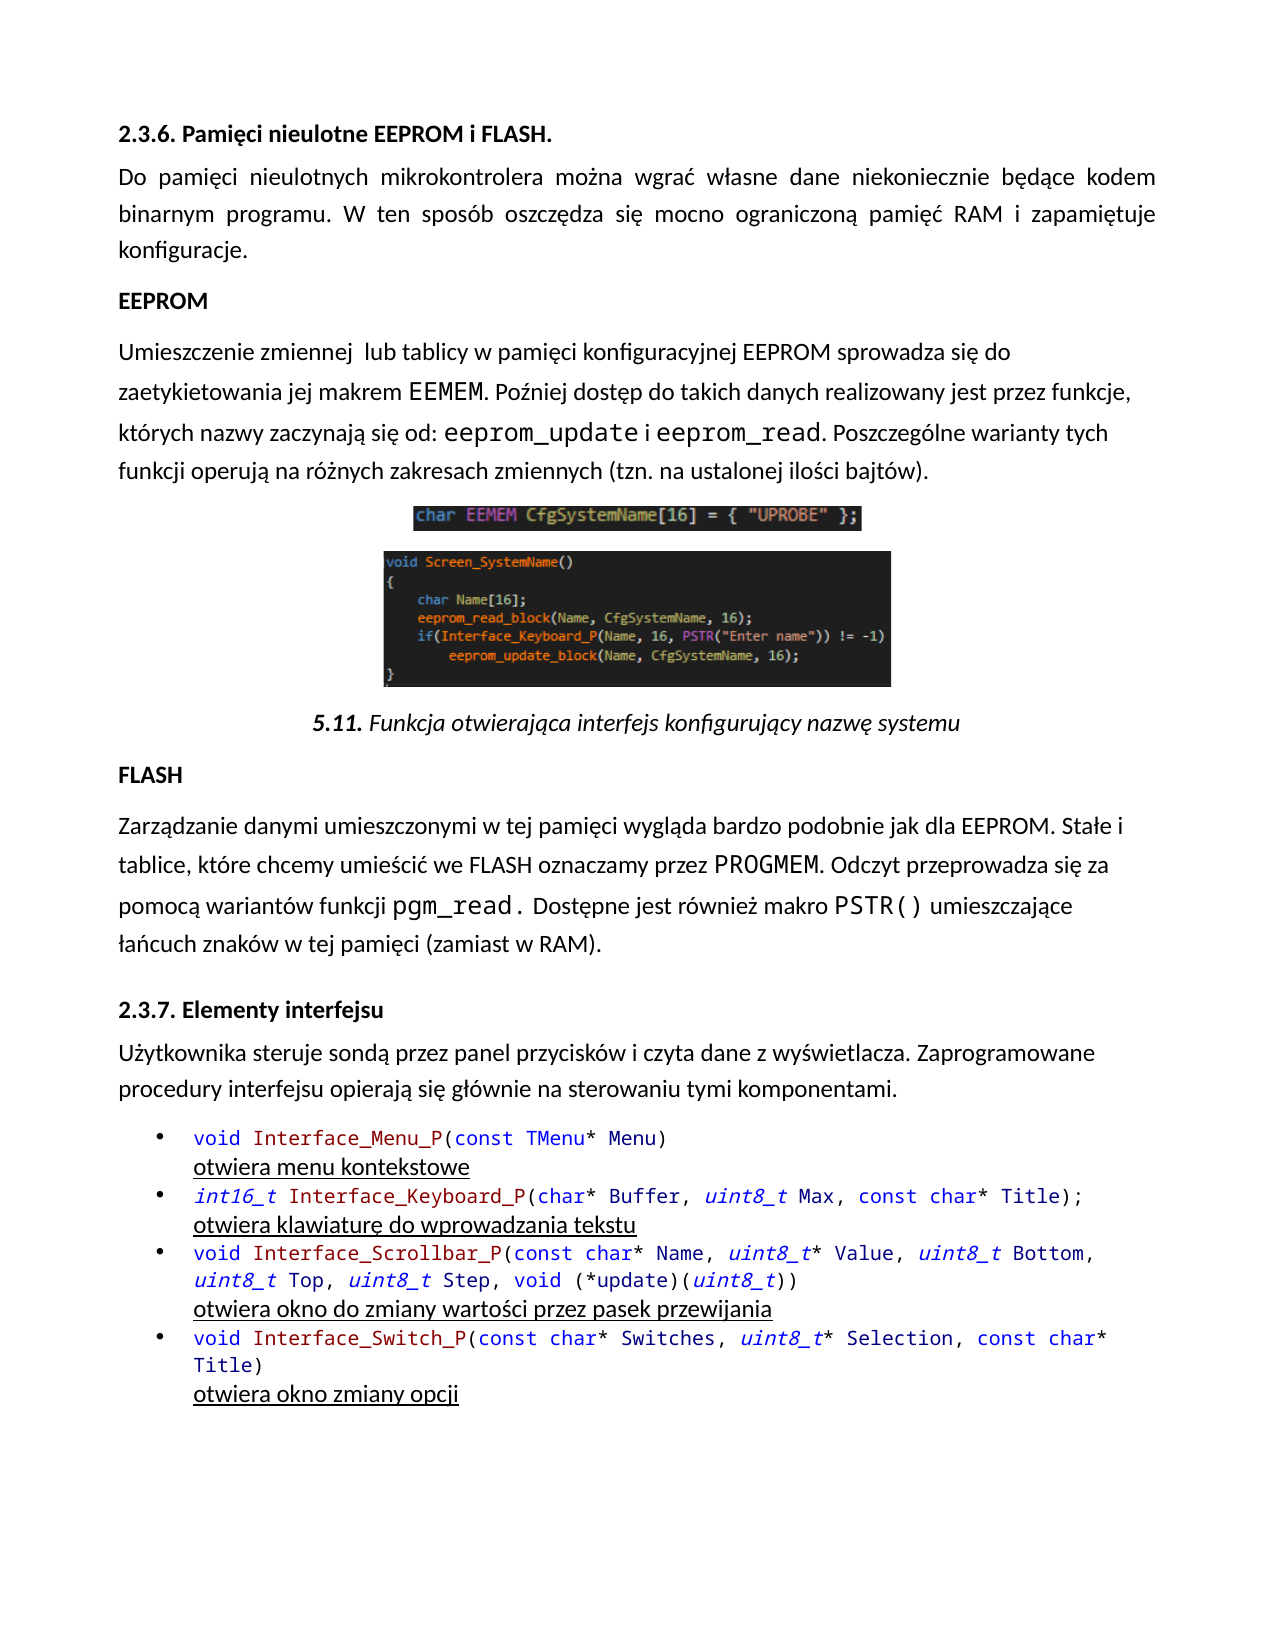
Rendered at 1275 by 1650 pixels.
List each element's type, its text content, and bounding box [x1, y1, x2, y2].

picture [383, 551, 892, 687]
text EEPROM [118, 285, 1157, 316]
list void Interface_Switch_P(const char* Switches, uint8_t* Selection, const char* Title) otwiera okno zmiany opcji [156, 1324, 1157, 1408]
list void Interface_Scrollbar_P(const char* Name, uint8_t* Value, uint8_t Bottom, uint8_t Top, uint8_t Step, void (*update)(uint8_t)) otwiera okno do zmiany wartości przez pasek przewijania [156, 1239, 1157, 1324]
text FLASH [118, 759, 1157, 789]
subtitle 2.3.7. Elementy interfejsu [118, 994, 1157, 1024]
list void Interface_Menu_P(const TMenu* Menu) otwiera menu kontekstowe [156, 1124, 1157, 1182]
text Zarządzanie danymi umieszczonymi w tej pamięci wygląda bardzo podobnie jak dla EEPROM. Stałe i tablice, które chcemy umieścić we FLASH oznaczamy przez PROGMEM. Odczyt przeprowadza się za pomocą wariantów funkcji pgm_read. Dostępne jest również makro PSTR() umieszczające łańcuch znaków w tej pamięci (zamiast w RAM). [118, 810, 1157, 959]
picture [413, 506, 862, 531]
text Użytkownika steruje sondą przez panel przycisków i czyta dane z wyświetlacza. Zaprogramowane procedury interfejsu opierają się głównie na sterowaniu tymi komponentami. [118, 1037, 1157, 1104]
text Umieszczenie zmiennej lub tablicy w pamięci konfiguracyjnej EEPROM sprowadza się do zaetykietowania jej makrem EEMEM. Poźniej dostęp do takich danych realizowany jest przez funkcje, których nazwy zaczynają się od: eeprom_update i eeprom_read. Poszczególne warianty tych funkcji operują na różnych zakresach zmiennych (tzn. na ustalonej ilości bajtów). [118, 337, 1157, 485]
text 5.11. Funkcja otwierająca interfejs konfigurujący nazwę systemu [118, 708, 1157, 738]
text Do pamięci nieulotnych mikrokontrolera można wgrać własne dane niekoniecznie będące kodem binarnym programu. W ten sposób oszczędza się mocno ograniczoną pamięć RAM i zapamiętuje konfiguracje. [118, 161, 1157, 265]
subtitle 2.3.6. Pamięci nieulotne EEPROM i FLASH. [118, 118, 1157, 149]
list int16_t Interface_Keyboard_P(char* Buffer, uint8_t Max, const char* Title); otwiera klawiaturę do wprowadzania tekstu [156, 1182, 1157, 1239]
